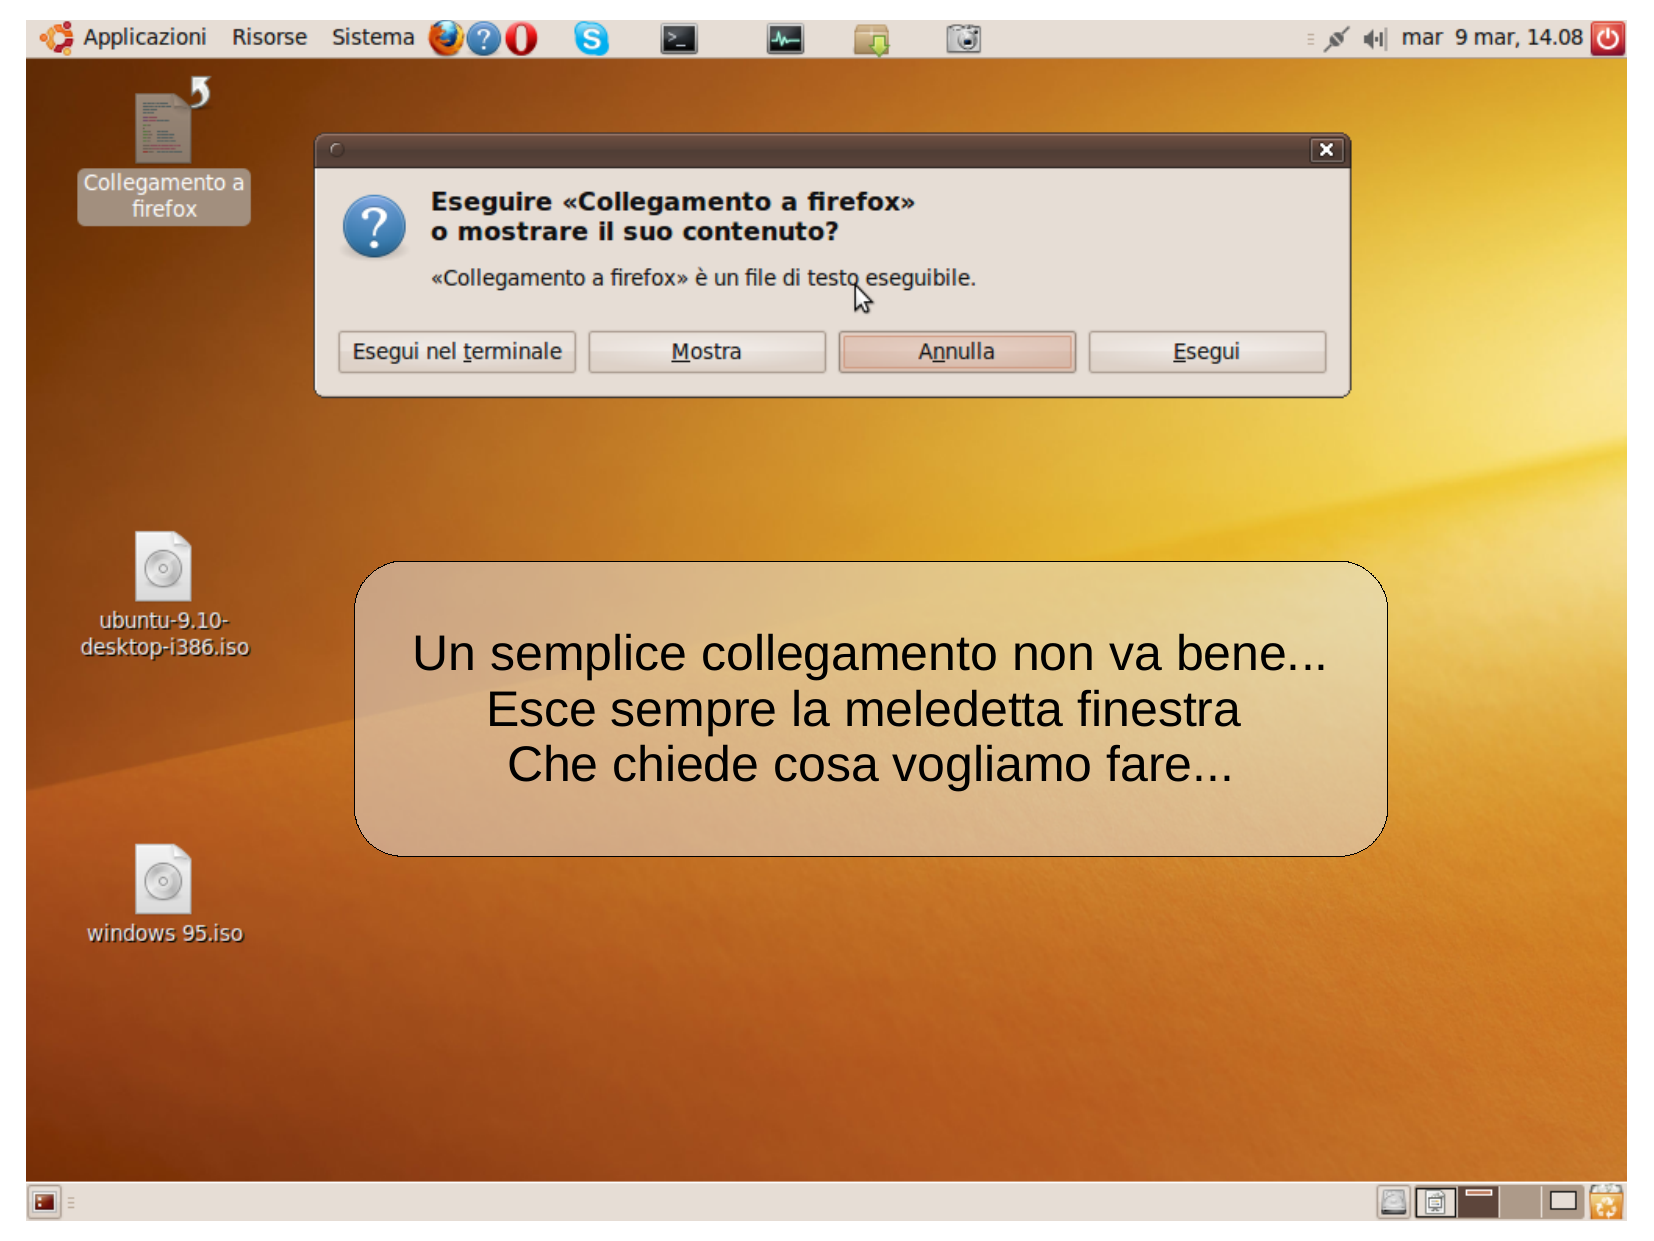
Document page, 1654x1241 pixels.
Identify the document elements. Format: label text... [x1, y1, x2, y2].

picture [0, 0, 1654, 1241]
text_box Un semplice collegamento non va bene... Esce sempre la meledetta finestra Che chiede cosa vogliamo fare... [354, 561, 1388, 857]
